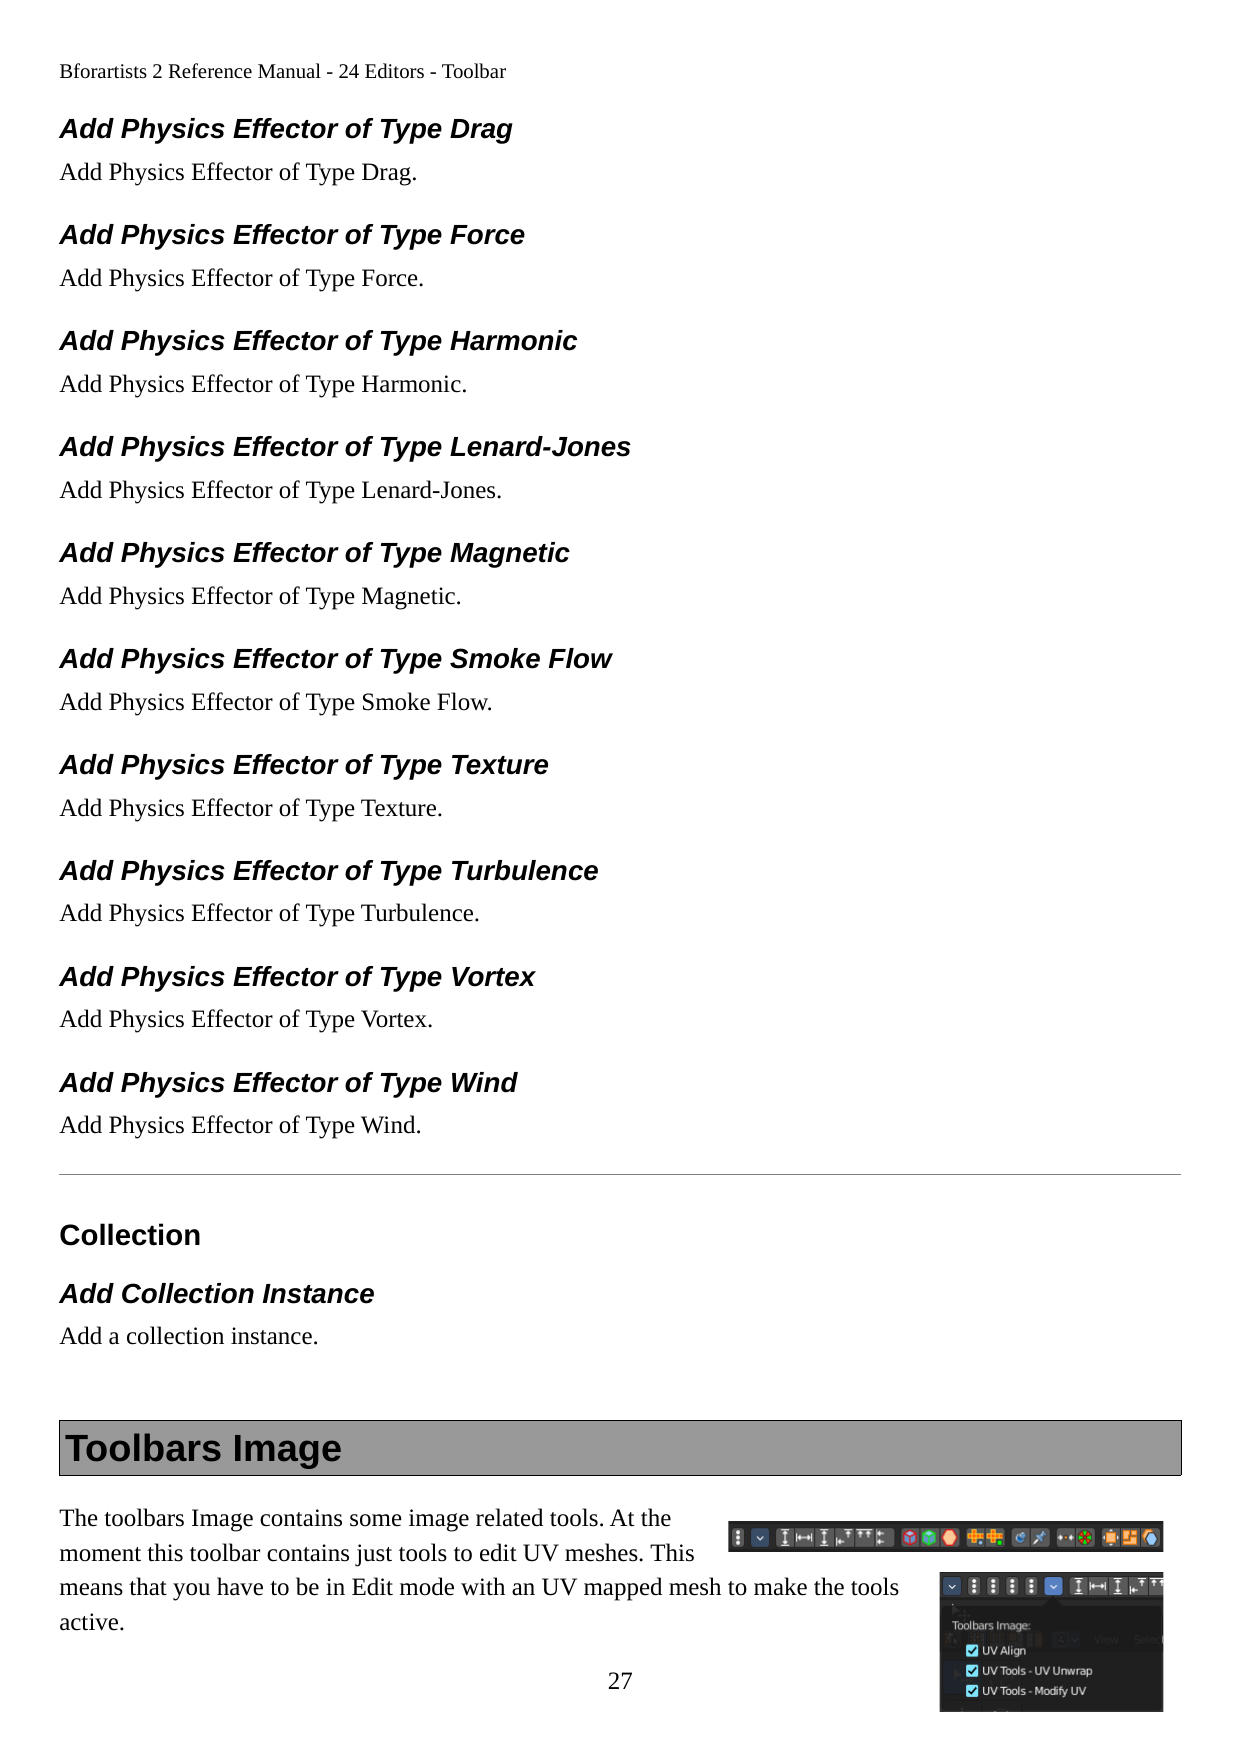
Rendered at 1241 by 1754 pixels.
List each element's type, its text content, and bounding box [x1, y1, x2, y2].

text Add Physics Effector of Type Vortex. [59, 1004, 1181, 1033]
text Add Physics Effector of Type Lenard-Jones. [59, 475, 1181, 503]
subtitle Add Physics Effector of Type Harmonic [59, 324, 1181, 356]
subtitle Add Physics Effector of Type Drag [59, 113, 1181, 144]
text Add Physics Effector of Type Smoke Flow. [59, 687, 1181, 715]
text Add Physics Effector of Type Harmonic. [59, 369, 1181, 398]
subtitle Add Physics Effector of Type Turbulence [59, 854, 1181, 886]
subtitle Collection [59, 1218, 1181, 1252]
text Add Physics Effector of Type Force. [59, 263, 1181, 292]
picture [939, 1572, 1164, 1712]
text The toolbars Image contains some image related tools. At the moment this toolbar contains just tools to edit UV meshes. This means that you have to be in Edit mode with an UV mapped mesh to make the tools active. [59, 1503, 1181, 1636]
subtitle Add Physics Effector of Type Wind [59, 1066, 1181, 1098]
subtitle Add Physics Effector of Type Force [59, 218, 1181, 250]
subtitle Add Physics Effector of Type Smoke Flow [59, 642, 1181, 674]
subtitle Add Physics Effector of Type Magnetic [59, 536, 1181, 568]
text Add Physics Effector of Type Magnetic. [59, 581, 1181, 609]
text Add Physics Effector of Type Drag. [59, 157, 1181, 186]
text Add Physics Effector of Type Texture. [59, 793, 1181, 821]
subtitle Add Physics Effector of Type Vortex [59, 960, 1181, 992]
subtitle Add Collection Instance [59, 1277, 1181, 1309]
text Add Physics Effector of Type Wind. [59, 1110, 1181, 1139]
subtitle Add Physics Effector of Type Texture [59, 748, 1181, 780]
table_header Toolbars Image [60, 1421, 1181, 1475]
picture [728, 1521, 1164, 1552]
text Add Physics Effector of Type Turbulence. [59, 898, 1181, 927]
subtitle Add Physics Effector of Type Lenard-Jones [59, 430, 1181, 462]
text Add a collection instance. [59, 1321, 1181, 1350]
